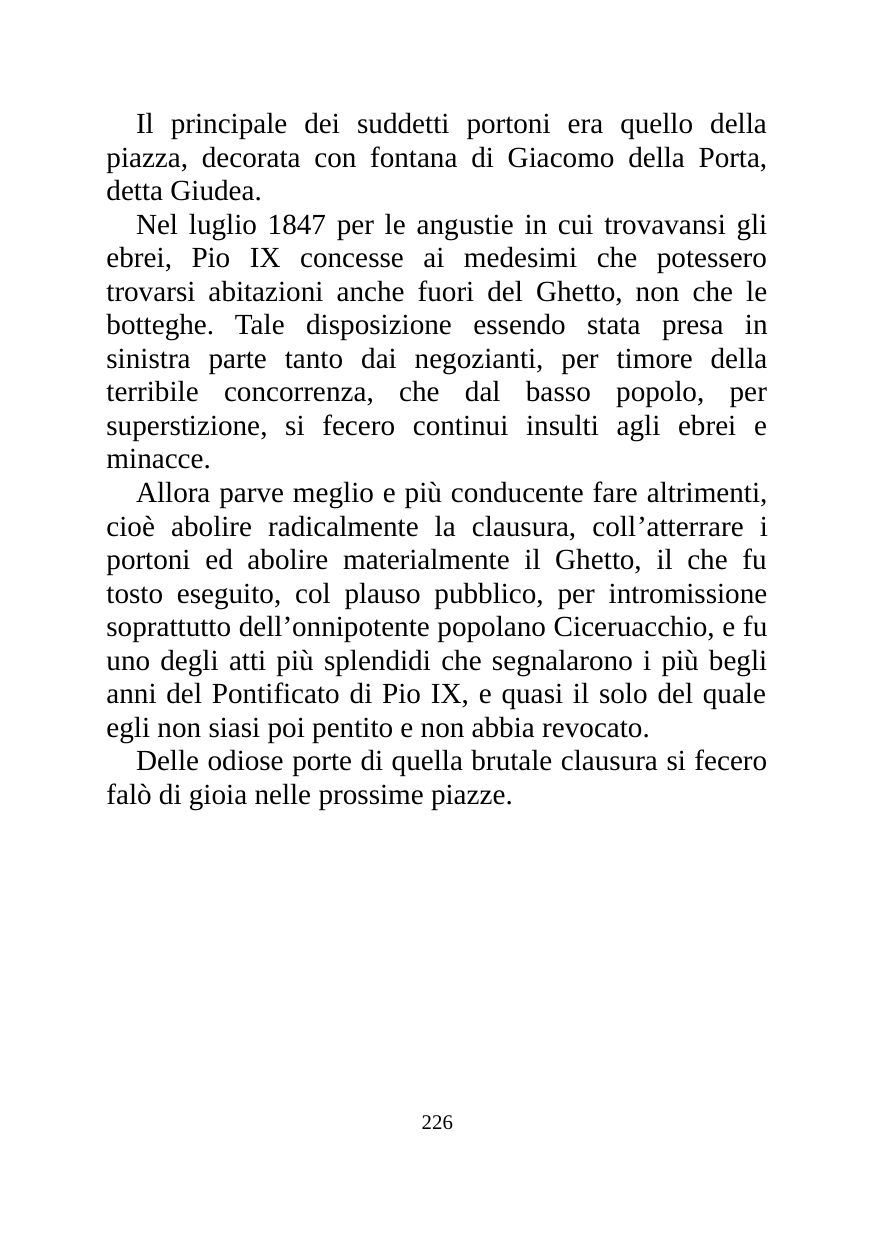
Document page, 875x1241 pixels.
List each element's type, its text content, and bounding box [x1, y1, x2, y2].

text Il principale dei suddetti portoni era quello della piazza, decorata con fontana di Giacomo della Porta, detta Giudea. [106, 106, 768, 207]
text Nel luglio 1847 per le angustie in cui trovavansi gli ebrei, Pio IX concesse ai medesimi che potessero trovarsi abitazioni anche fuori del Ghetto, non che le botteghe. Tale disposizione essendo stata presa in sinistra parte tanto dai negozianti, per timore della terribile concorrenza, che dal basso popolo, per superstizione, si fecero continui insulti agli ebrei e minacce. [106, 207, 768, 475]
text Delle odiose porte di quella brutale clausura si fecero falò di gioia nelle prossime piazze. [106, 743, 768, 811]
text Allora parve meglio e più conducente fare altrimenti, cioè abolire radicalmente la clausura, coll’atterrare i portoni ed abolire materialmente il Ghetto, il che fu tosto eseguito, col plauso pubblico, per intromissione soprattutto dell’onnipotente popolano Ciceruacchio, e fu uno degli atti più splendidi che segnalarono i più begli anni del Pontificato di Pio IX, e quasi il solo del quale egli non siasi poi pentito e non abbia revocato. [106, 475, 768, 743]
